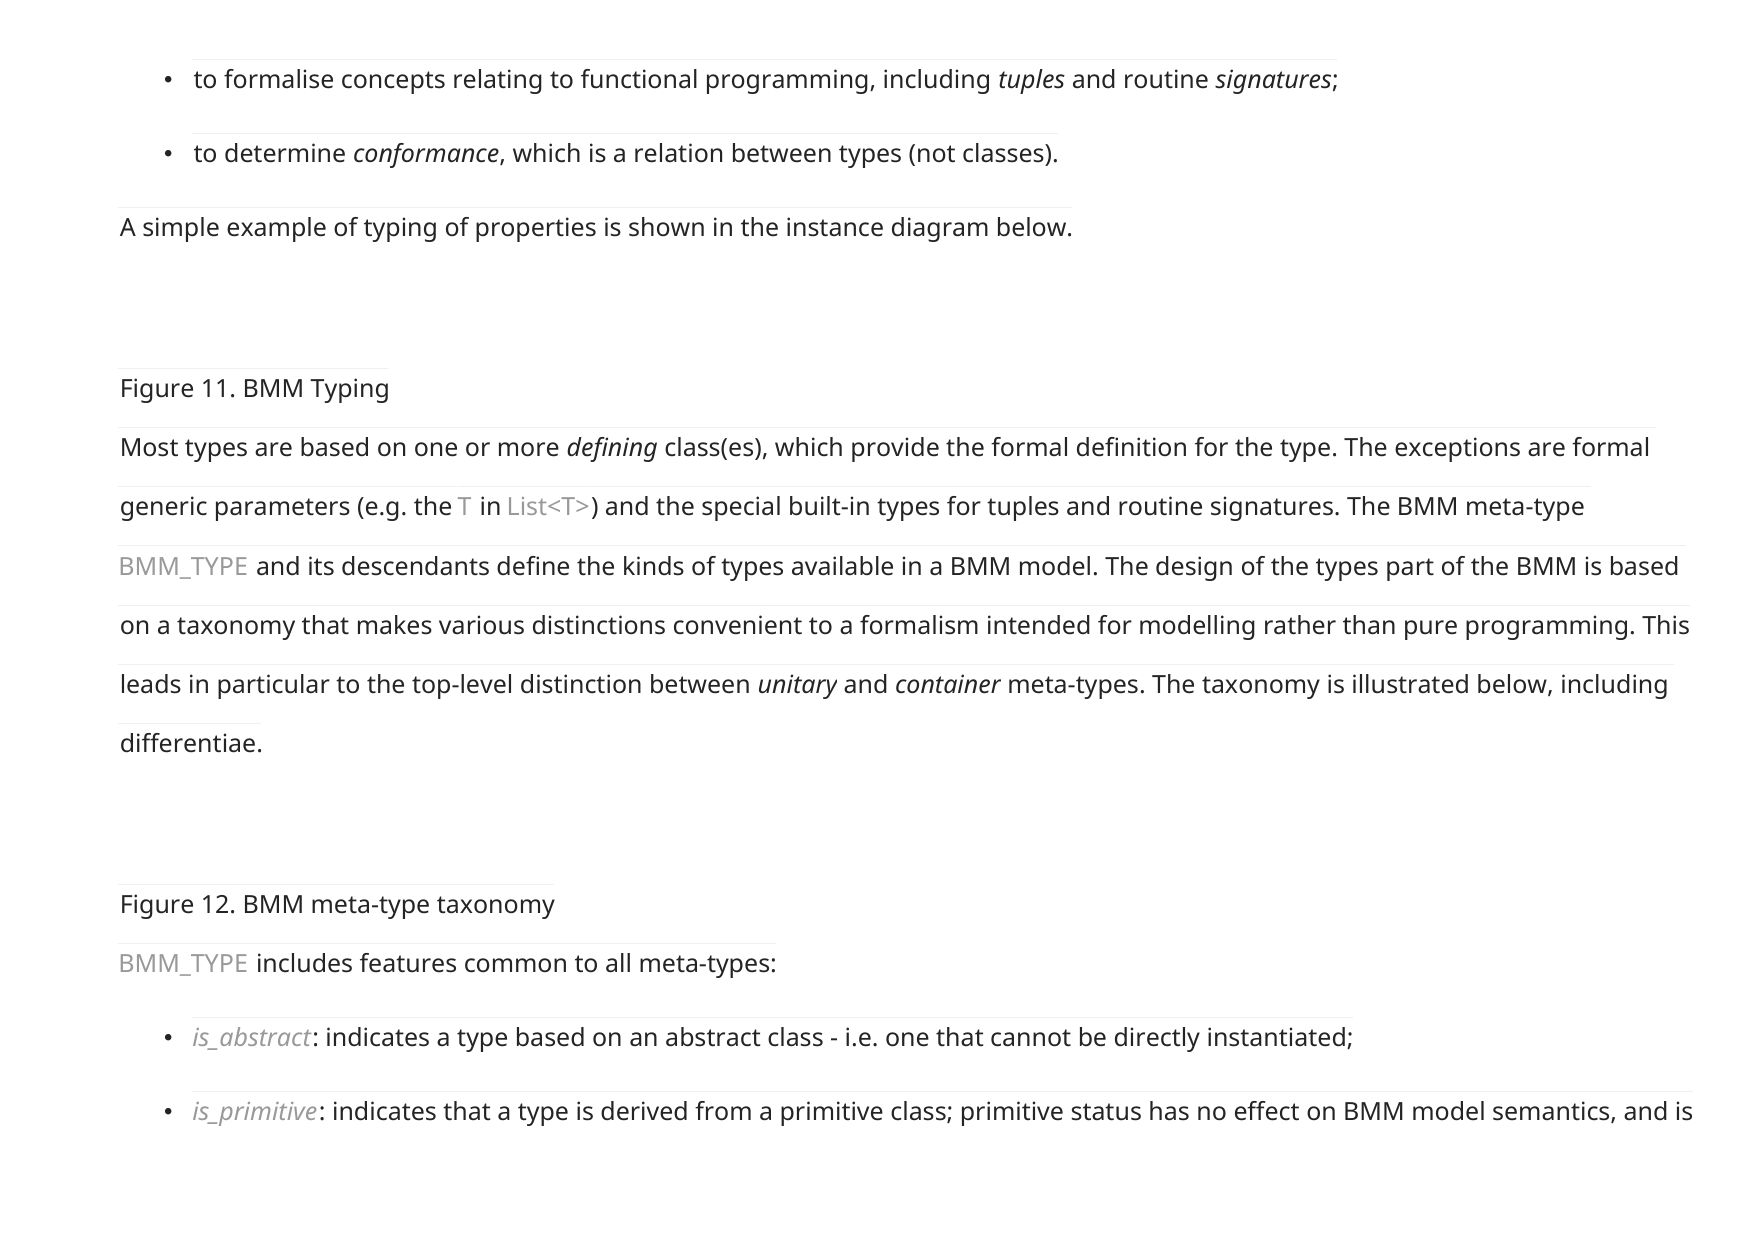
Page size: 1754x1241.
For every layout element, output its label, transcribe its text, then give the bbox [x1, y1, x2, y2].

list to formalise concepts relating to functional programming, including tuples and routine signatures; [162, 59, 1695, 96]
list is_primitive: indicates that a type is derived from a primitive class; primitive status has no effect on BMM model semantics, and is [162, 1091, 1695, 1128]
text Figure 11. BMM Typing [118, 367, 1695, 404]
text Figure 12. BMM meta-type taxonomy [118, 884, 1695, 921]
text A simple example of typing of properties is shown in the instance diagram below. [118, 207, 1695, 244]
list is_abstract: indicates a type based on an abstract class - i.e. one that cannot be directly instantiated; [162, 1017, 1695, 1054]
text Most types are based on one or more defining class(es), which provide the formal definition for the type. The exceptions are formal generic parameters (e.g. the T in List<T>) and the special built-in types for tuples and routine signatures. The BMM meta-type BMM_TYPE and its descendants define the kinds of types available in a BMM model. The design of the types part of the BMM is based on a taxonomy that makes various distinctions convenient to a formalism intended for modelling rather than pure programming. This leads in particular to the top-level distinction between unitary and container meta-types. The taxonomy is illustrated below, including differentiae. [118, 427, 1695, 760]
text BMM_TYPE includes features common to all meta-types: [118, 943, 1695, 980]
list to determine conformance, which is a relation between types (not classes). [162, 133, 1695, 170]
